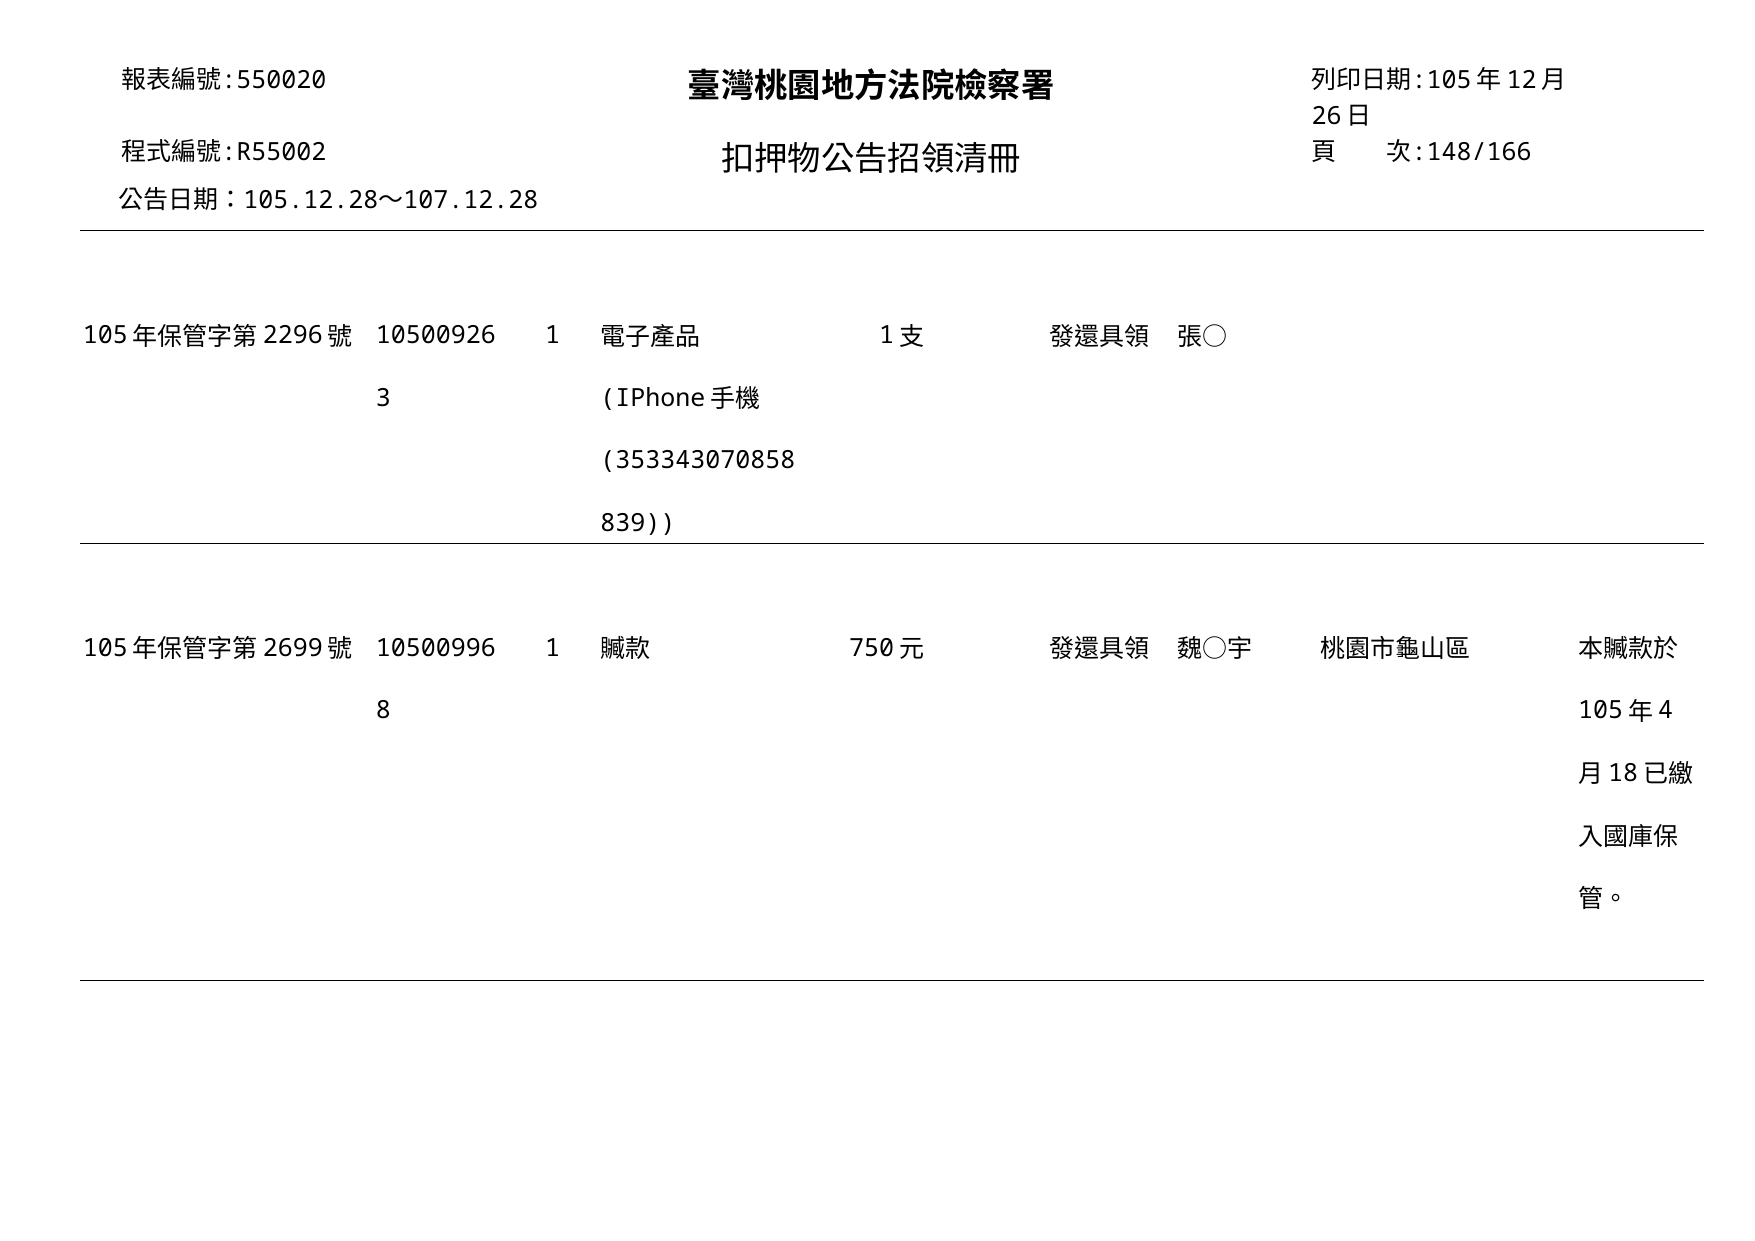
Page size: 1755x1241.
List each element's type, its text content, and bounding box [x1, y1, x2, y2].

table_cell 電子產品(IPhone手機(353343070858839)) [597, 231, 807, 542]
table_cell 發還具領 [1046, 231, 1175, 542]
table_cell 1 [507, 544, 597, 980]
table_cell 1 [507, 231, 597, 542]
table_cell 105年保管字第2699號 [80, 544, 373, 980]
table_cell 贓款 [597, 544, 807, 980]
table_cell [927, 231, 1046, 542]
table_cell 105009263 [373, 231, 507, 542]
table_cell 105009968 [373, 544, 507, 980]
table_cell [1317, 231, 1575, 542]
table_cell 發還具領 [1046, 544, 1175, 980]
table_cell 750元 [808, 544, 927, 980]
table_cell 桃園市龜山區 [1317, 544, 1575, 980]
table_cell 本贓款於105年4月18已繳入國庫保管。 [1575, 544, 1704, 980]
table_cell 105年保管字第2296號 [80, 231, 373, 542]
table_cell [1575, 231, 1704, 542]
table_cell 魏○宇 [1175, 544, 1317, 980]
table_cell 張○ [1175, 231, 1317, 542]
table_cell [927, 544, 1046, 980]
table_cell 1支 [808, 231, 927, 542]
